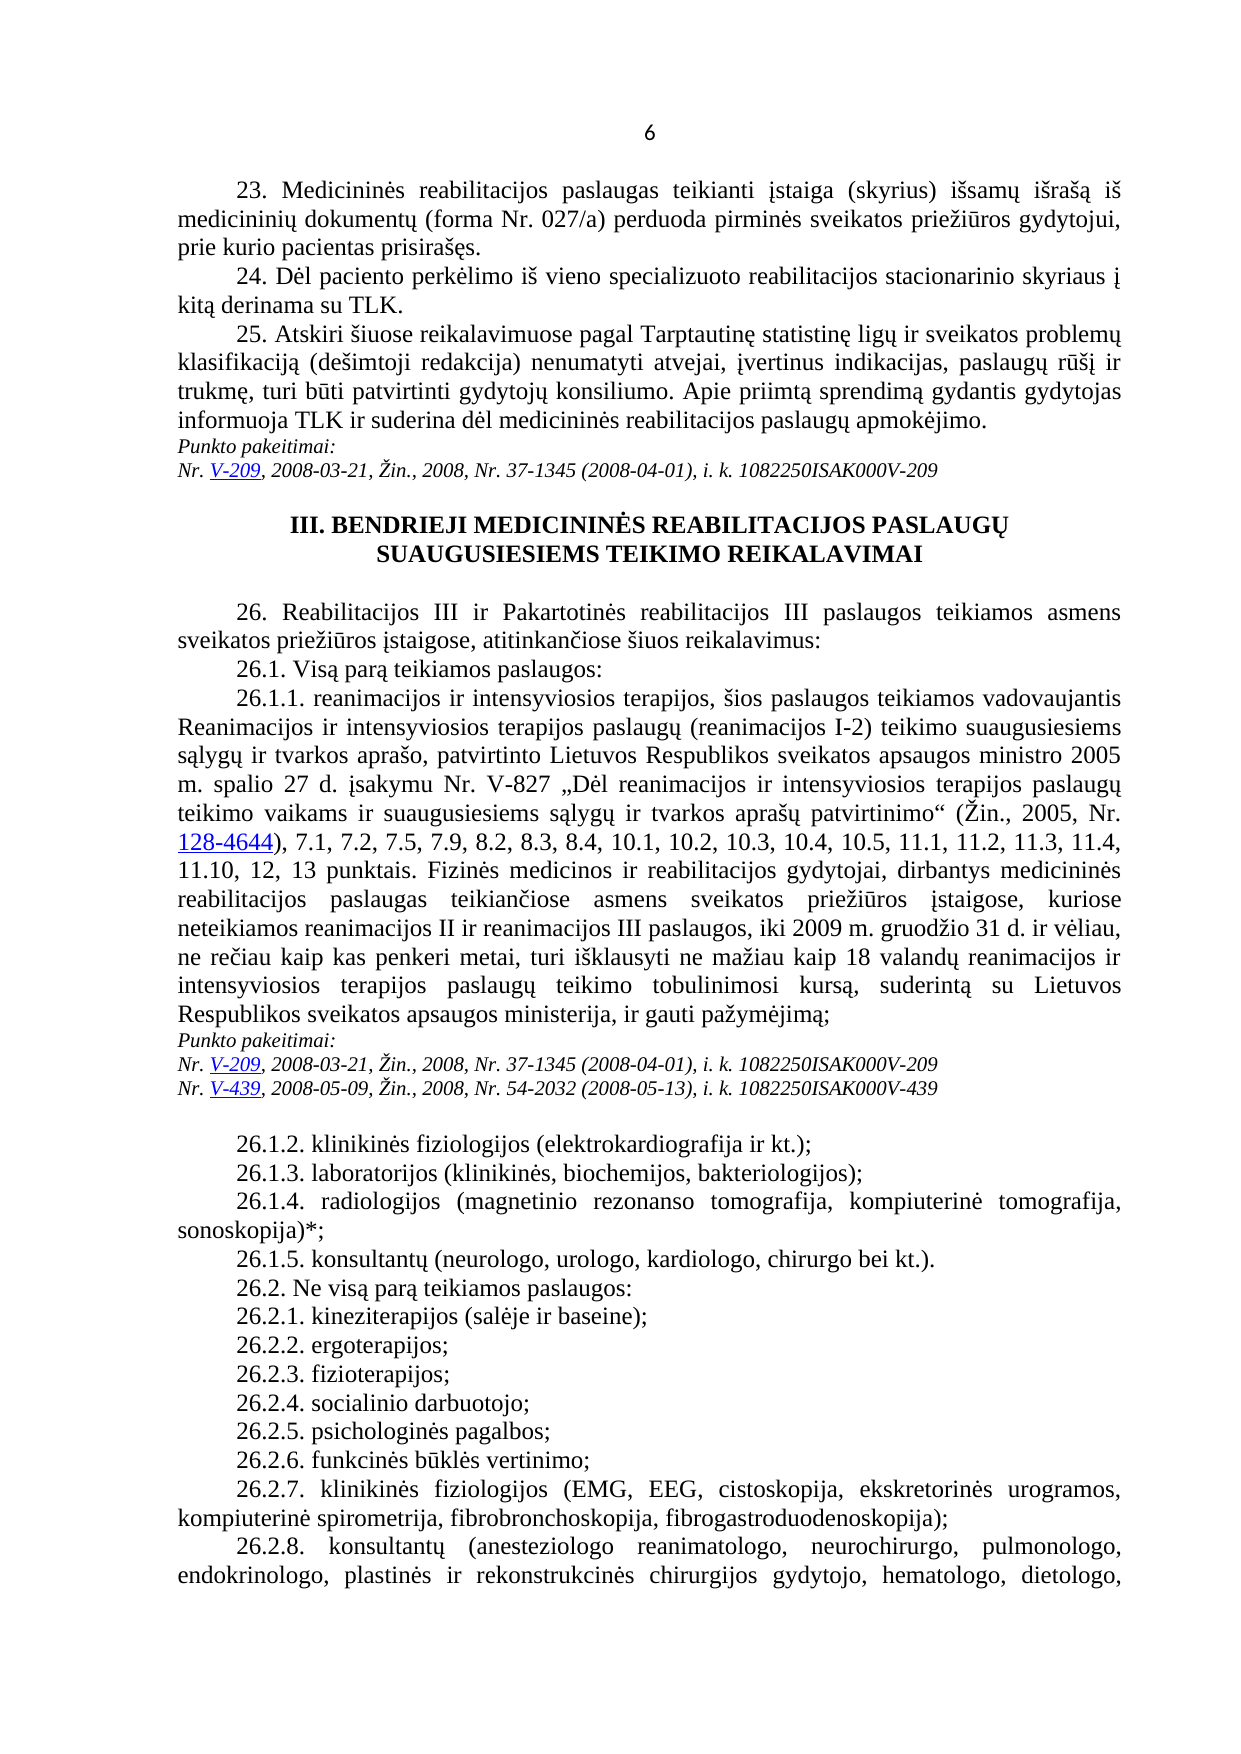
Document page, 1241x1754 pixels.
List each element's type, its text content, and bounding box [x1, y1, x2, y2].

text 26.2. Ne visą parą teikiamos paslaugos: [177, 1273, 1122, 1301]
text 25. Atskiri šiuose reikalavimuose pagal Tarptautinę statistinę ligų ir sveikatos problemų klasifikaciją (dešimtoji redakcija) nenumatyti atvejai, įvertinus indikacijas, paslaugų rūšį ir trukmę, turi būti patvirtinti gydytojų konsiliumo. Apie priimtą sprendimą gydantis gydytojas informuoja TLK ir suderina dėl medicininės reabilitacijos paslaugų apmokėjimo. [177, 319, 1122, 434]
text 26.2.4. socialinio darbuotojo; [177, 1388, 1122, 1416]
text Punkto pakeitimai: [177, 1028, 1122, 1052]
text 26.2.7. klinikinės fiziologijos (EMG, EEG, cistoskopija, ekskretorinės urogramos, kompiuterinė spirometrija, fibrobronchoskopija, fibrogastroduodenoskopija); [177, 1474, 1122, 1531]
text 26.1.1. reanimacijos ir intensyviosios terapijos, šios paslaugos teikiamos vadovaujantis Reanimacijos ir intensyviosios terapijos paslaugų (reanimacijos I-2) teikimo suaugusiesiems sąlygų ir tvarkos aprašo, patvirtinto Lietuvos Respublikos sveikatos apsaugos ministro 2005 m. spalio 27 d. įsakymu Nr. V-827 „Dėl reanimacijos ir intensyviosios terapijos paslaugų teikimo vaikams ir suaugusiesiems sąlygų ir tvarkos aprašų patvirtinimo“ (Žin., 2005, Nr. 128-4644), 7.1, 7.2, 7.5, 7.9, 8.2, 8.3, 8.4, 10.1, 10.2, 10.3, 10.4, 10.5, 11.1, 11.2, 11.3, 11.4, 11.10, 12, 13 punktais. Fizinės medicinos ir reabilitacijos gydytojai, dirbantys medicininės reabilitacijos paslaugas teikiančiose asmens sveikatos priežiūros įstaigose, kuriose neteikiamos reanimacijos II ir reanimacijos III paslaugos, iki 2009 m. gruodžio 31 d. ir vėliau, ne rečiau kaip kas penkeri metai, turi išklausyti ne mažiau kaip 18 valandų reanimacijos ir intensyviosios terapijos paslaugų teikimo tobulinimosi kursą, suderintą su Lietuvos Respublikos sveikatos apsaugos ministerija, ir gauti pažymėjimą; [177, 683, 1122, 1028]
text 26.2.5. psichologinės pagalbos; [177, 1416, 1122, 1445]
text 26.1. Visą parą teikiamos paslaugos: [177, 654, 1122, 683]
text Punkto pakeitimai: [177, 434, 1122, 458]
text 26. Reabilitacijos III ir Pakartotinės reabilitacijos III paslaugos teikiamos asmens sveikatos priežiūros įstaigose, atitinkančiose šiuos reikalavimus: [177, 597, 1122, 654]
text Nr. V-209, 2008-03-21, Žin., 2008, Nr. 37-1345 (2008-04-01), i. k. 1082250ISAK000V-209 [177, 1052, 1122, 1076]
text 26.2.8. konsultantų (anesteziologo reanimatologo, neurochirurgo, pulmonologo, endokrinologo, plastinės ir rekonstrukcinės chirurgijos gydytojo, hematologo, dietologo, [177, 1531, 1122, 1589]
text 26.1.2. klinikinės fiziologijos (elektrokardiografija ir kt.); [177, 1129, 1122, 1158]
text 26.2.2. ergoterapijos; [177, 1330, 1122, 1359]
text 26.2.3. fizioterapijos; [177, 1359, 1122, 1388]
text 23. Medicininės reabilitacijos paslaugas teikianti įstaiga (skyrius) išsamų išrašą iš medicininių dokumentų (forma Nr. 027/a) perduoda pirminės sveikatos priežiūros gydytojui, prie kurio pacientas prisirašęs. [177, 175, 1122, 261]
text 26.2.1. kineziterapijos (salėje ir baseine); [177, 1301, 1122, 1330]
text 24. Dėl paciento perkėlimo iš vieno specializuoto reabilitacijos stacionarinio skyriaus į kitą derinama su TLK. [177, 261, 1122, 319]
text 26.2.6. funkcinės būklės vertinimo; [177, 1445, 1122, 1474]
text Nr. V-209, 2008-03-21, Žin., 2008, Nr. 37-1345 (2008-04-01), i. k. 1082250ISAK000V-209 [177, 458, 1122, 482]
text 26.1.4. radiologijos (magnetinio rezonanso tomografija, kompiuterinė tomografija, sonoskopija)*; [177, 1186, 1122, 1244]
text Nr. V-439, 2008-05-09, Žin., 2008, Nr. 54-2032 (2008-05-13), i. k. 1082250ISAK000V-439 [177, 1076, 1122, 1100]
text 26.1.5. konsultantų (neurologo, urologo, kardiologo, chirurgo bei kt.). [177, 1244, 1122, 1273]
text 26.1.3. laboratorijos (klinikinės, biochemijos, bakteriologijos); [177, 1158, 1122, 1186]
text III. Bendrieji medicininės reabilitacijos paslaugų suaugusiesiems teikimo reikalavimai [177, 511, 1122, 568]
